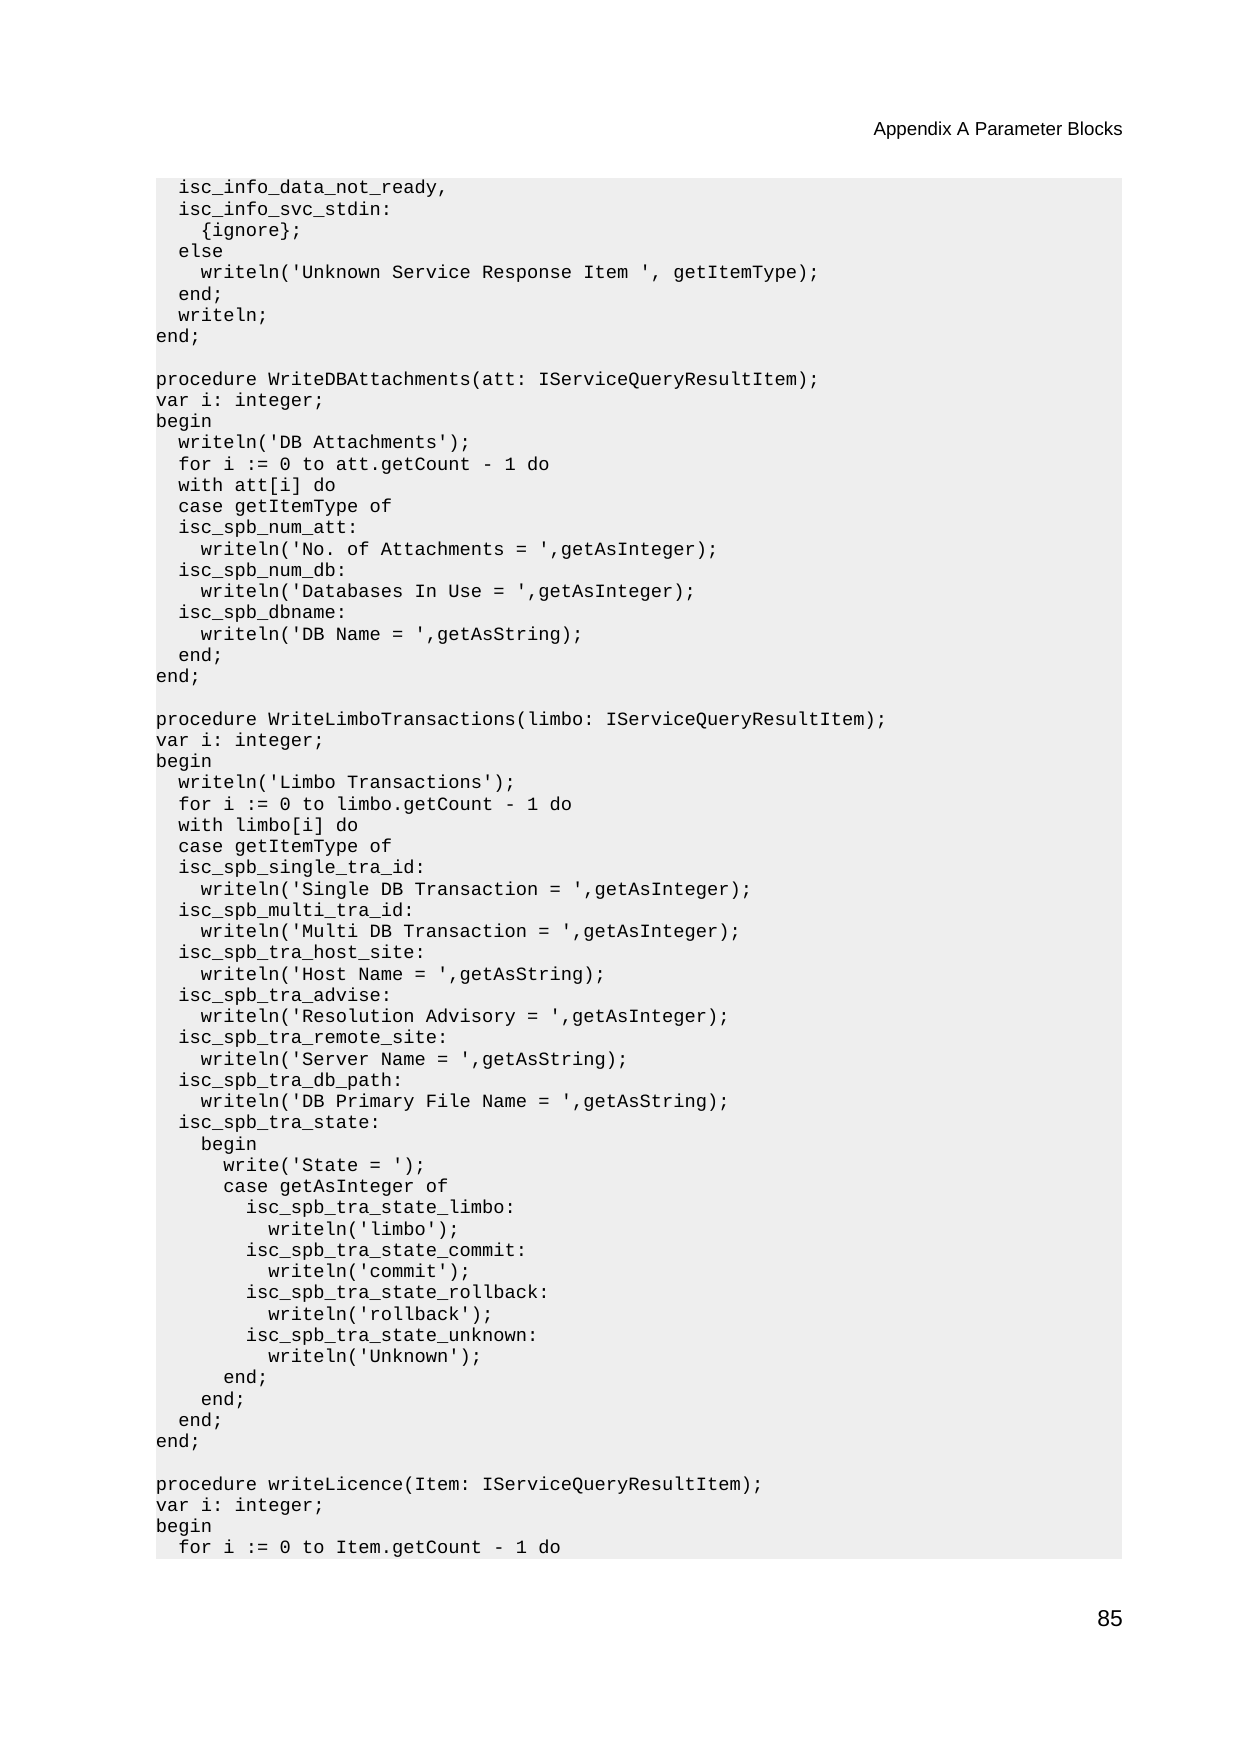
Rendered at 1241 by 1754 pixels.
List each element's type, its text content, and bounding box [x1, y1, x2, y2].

text else [156, 242, 1122, 263]
text writeln('Multi DB Transaction = ',getAsInteger); [156, 922, 1122, 943]
text isc_spb_tra_advise: [156, 986, 1122, 1007]
text writeln('DB Primary File Name = ',getAsString); [156, 1092, 1122, 1113]
text end; [156, 1411, 1122, 1432]
text isc_spb_num_att: [156, 518, 1122, 539]
text procedure writeLicence(Item: IServiceQueryResultItem); [156, 1474, 1122, 1496]
text isc_spb_tra_state: [156, 1113, 1122, 1134]
text writeln('rollback'); [156, 1304, 1122, 1326]
text begin [156, 412, 1122, 433]
text procedure WriteLimboTransactions(limbo: IServiceQueryResultItem); [156, 709, 1122, 731]
text end; [156, 1368, 1122, 1389]
text isc_spb_tra_remote_site: [156, 1028, 1122, 1049]
text with limbo[i] do [156, 816, 1122, 837]
text isc_spb_tra_host_site: [156, 943, 1122, 964]
text procedure WriteDBAttachments(att: IServiceQueryResultItem); [156, 369, 1122, 391]
text writeln('DB Name = ',getAsString); [156, 624, 1122, 646]
text begin [156, 1134, 1122, 1156]
text end; [156, 646, 1122, 667]
text writeln('Server Name = ',getAsString); [156, 1049, 1122, 1071]
text isc_spb_single_tra_id: [156, 858, 1122, 879]
text for i := 0 to att.getCount - 1 do [156, 454, 1122, 476]
text writeln('commit'); [156, 1262, 1122, 1283]
text end; [156, 1389, 1122, 1411]
text var i: integer; [156, 731, 1122, 752]
text case getItemType of [156, 837, 1122, 858]
text writeln('Unknown'); [156, 1347, 1122, 1368]
text isc_spb_multi_tra_id: [156, 901, 1122, 922]
text isc_spb_tra_state_rollback: [156, 1283, 1122, 1304]
text isc_spb_tra_state_limbo: [156, 1198, 1122, 1219]
text writeln('Host Name = ',getAsString); [156, 964, 1122, 986]
text writeln('Unknown Service Response Item ', getItemType); [156, 263, 1122, 284]
text isc_spb_tra_db_path: [156, 1071, 1122, 1092]
text for i := 0 to limbo.getCount - 1 do [156, 794, 1122, 816]
text end; [156, 667, 1122, 688]
text isc_spb_num_db: [156, 561, 1122, 582]
text end; [156, 284, 1122, 306]
text isc_spb_tra_state_commit: [156, 1241, 1122, 1262]
text for i := 0 to Item.getCount - 1 do [156, 1538, 1122, 1559]
text isc_info_svc_stdin: [156, 199, 1122, 221]
text writeln('Limbo Transactions'); [156, 773, 1122, 794]
text writeln; [156, 306, 1122, 327]
text case getItemType of [156, 497, 1122, 518]
text end; [156, 327, 1122, 348]
text writeln('Databases In Use = ',getAsInteger); [156, 582, 1122, 603]
text writeln('DB Attachments'); [156, 433, 1122, 454]
text isc_info_data_not_ready, [156, 178, 1122, 199]
text end; [156, 1432, 1122, 1453]
text with att[i] do [156, 476, 1122, 497]
text begin [156, 752, 1122, 773]
text {ignore}; [156, 221, 1122, 242]
text case getAsInteger of [156, 1177, 1122, 1198]
text writeln('Single DB Transaction = ',getAsInteger); [156, 879, 1122, 901]
text var i: integer; [156, 1496, 1122, 1517]
text writeln('No. of Attachments = ',getAsInteger); [156, 539, 1122, 561]
text write('State = '); [156, 1156, 1122, 1177]
text isc_spb_dbname: [156, 603, 1122, 624]
text begin [156, 1517, 1122, 1538]
text writeln('limbo'); [156, 1219, 1122, 1241]
text writeln('Resolution Advisory = ',getAsInteger); [156, 1007, 1122, 1028]
text isc_spb_tra_state_unknown: [156, 1326, 1122, 1347]
text var i: integer; [156, 391, 1122, 412]
